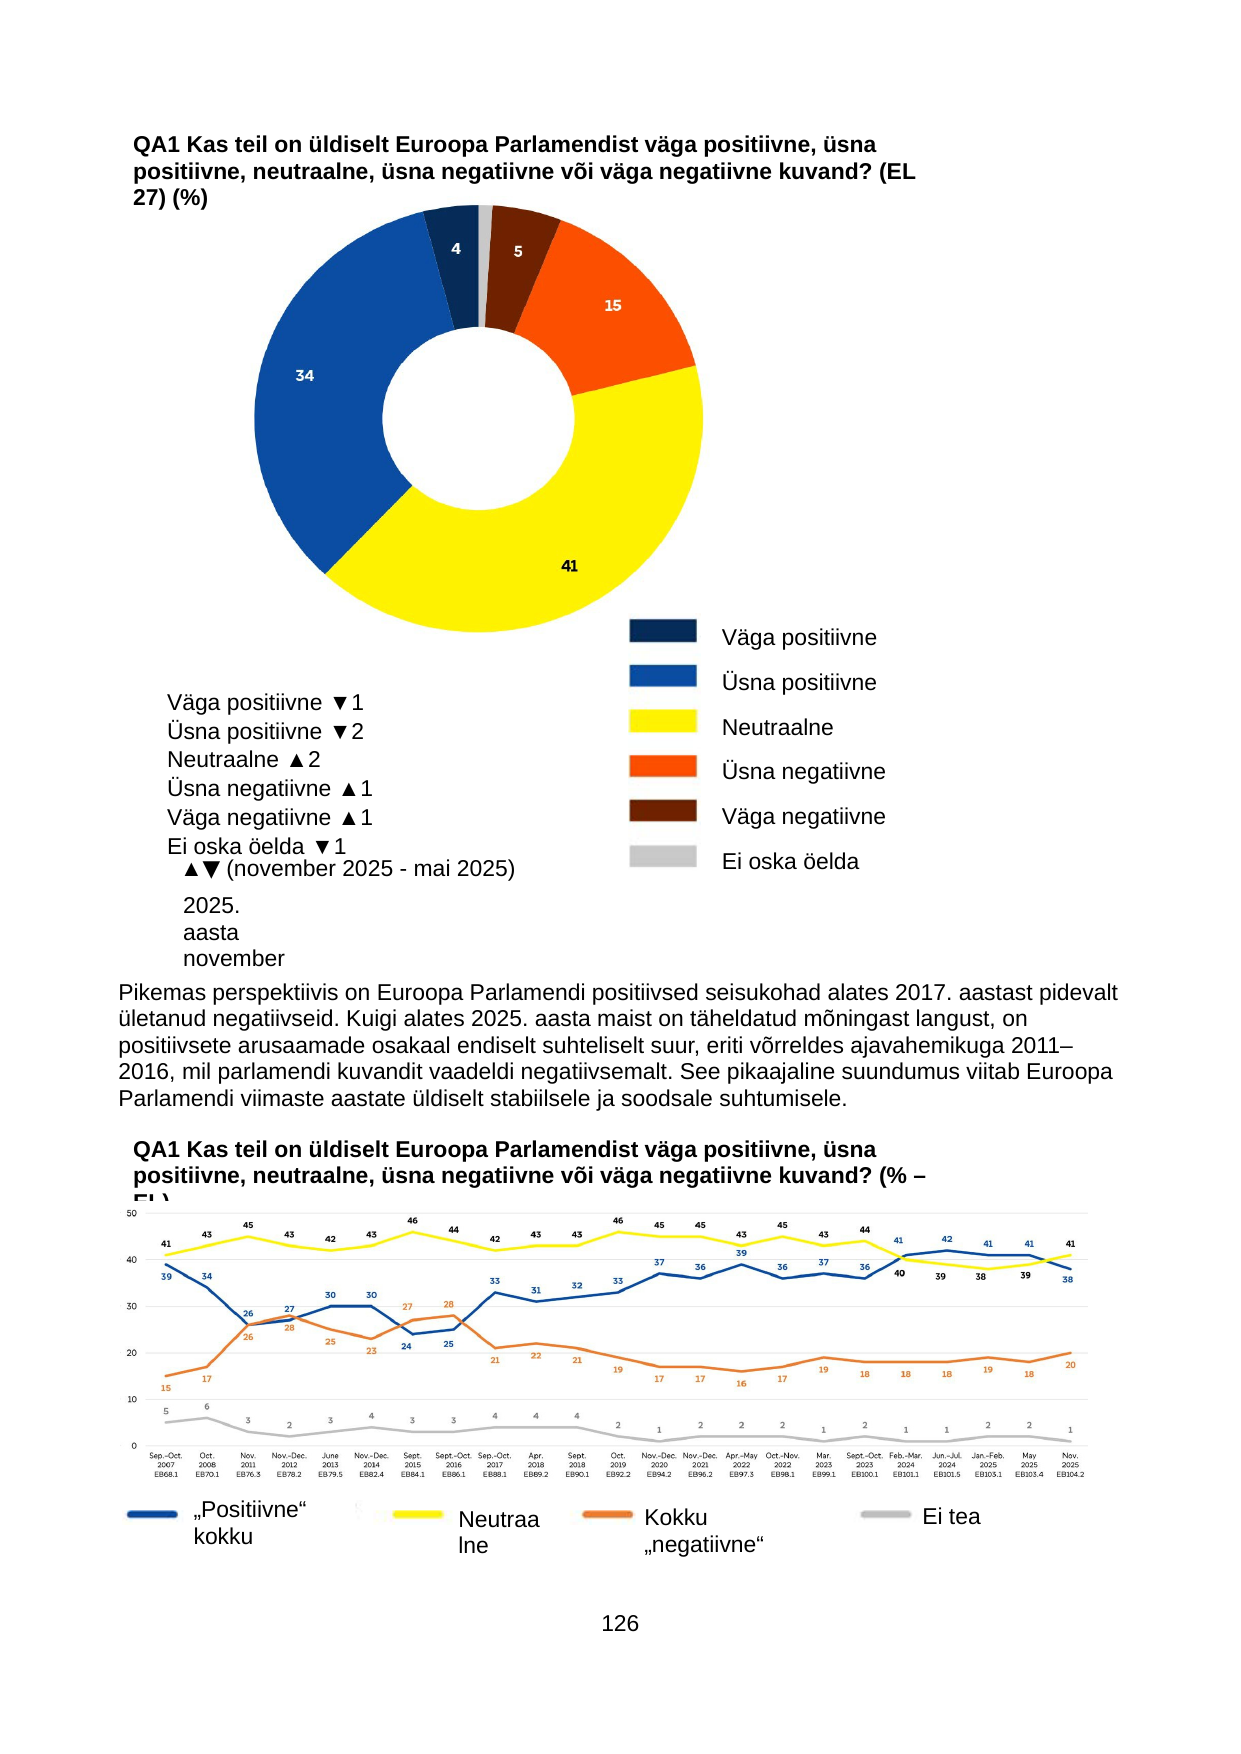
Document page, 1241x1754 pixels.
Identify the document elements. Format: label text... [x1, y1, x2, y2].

picture [239, 196, 716, 871]
text Pikemas perspektiivis on Euroopa Parlamendi positiivsed seisukohad alates 2017. aastast pidevalt ületanud negatiivseid. Kuigi alates 2025. aasta maist on täheldatud mõningast langust, on positiivsete arusaamade osakaal endiselt suhteliselt suur, eriti võrreldes ajavahemikuga 2011–2016, mil parlamendi kuvandit vaadeldi negatiivsemalt. See pikaajaline suundumus viitab Euroopa Parlamendi viimaste aastate üldiselt stabiilsele ja soodsale suhtumisele. [118, 124, 1122, 1111]
picture [648, 1518, 656, 1525]
picture [462, 1515, 469, 1525]
picture [122, 1499, 924, 1525]
picture [120, 1201, 1088, 1484]
picture [662, 1514, 669, 1524]
